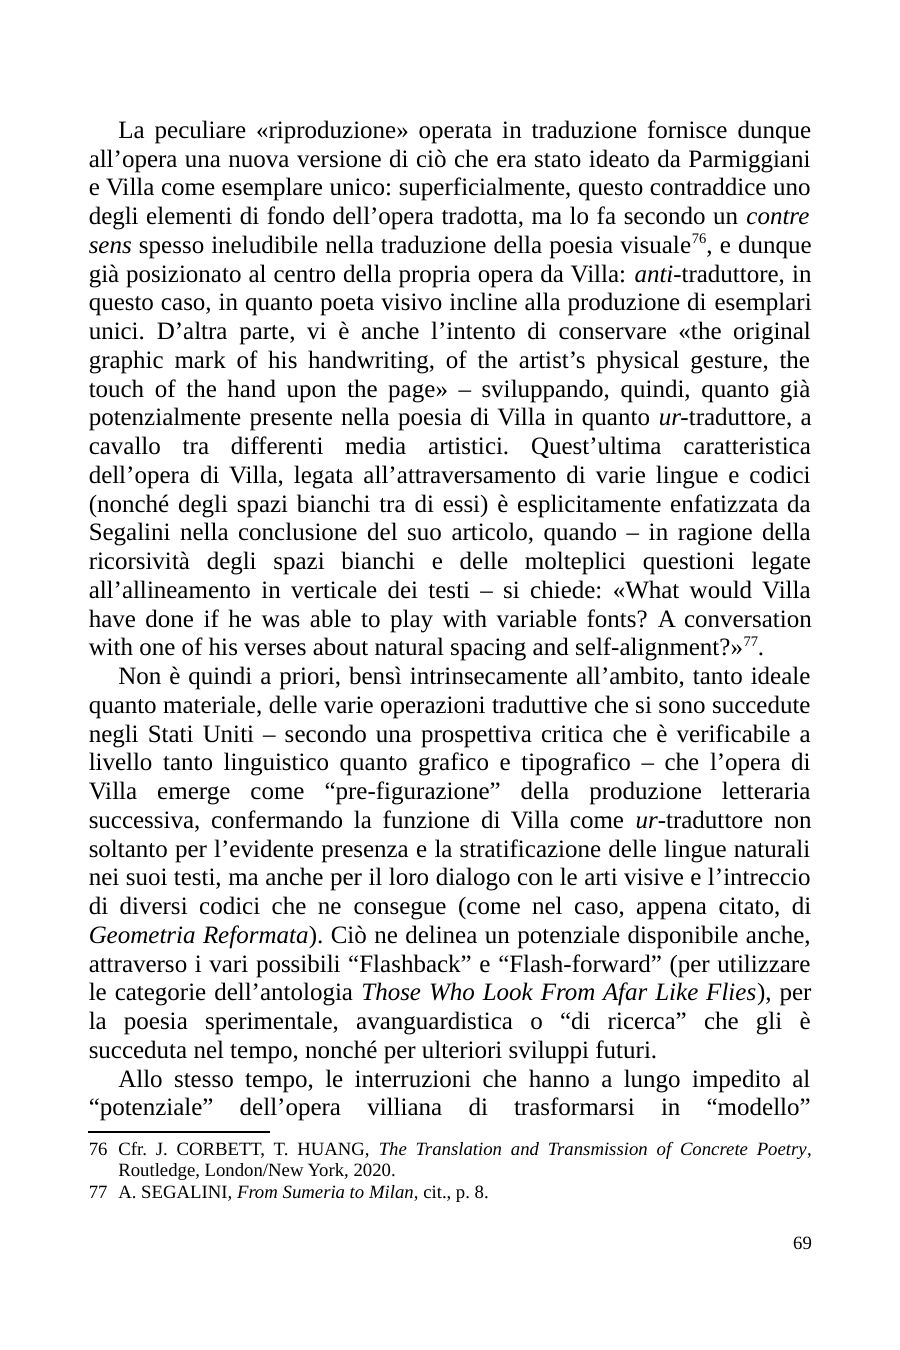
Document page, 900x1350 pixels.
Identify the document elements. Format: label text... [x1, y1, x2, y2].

text La peculiare «riproduzione» operata in traduzione fornisce dunque all’opera una nuova versione di ciò che era stato ideato da Parmiggiani e Villa come esemplare unico: superficialmente, questo contraddice uno degli elementi di fondo dell’opera tradotta, ma lo fa secondo un contre sens spesso ineludibile nella traduzione della poesia visuale, e dunque già posizionato al centro della propria opera da Villa: anti-traduttore, in questo caso, in quanto poeta visivo incline alla produzione di esemplari unici. D’altra parte, vi è anche l’intento di conservare «the original graphic mark of his handwriting, of the artist’s physical gesture, the touch of the hand upon the page» – sviluppando, quindi, quanto già potenzialmente presente nella poesia di Villa in quanto ur-traduttore, a cavallo tra differenti media artistici. Quest’ultima caratteristica dell’opera di Villa, legata all’attraversamento di varie lingue e codici (nonché degli spazi bianchi tra di essi) è esplicitamente enfatizzata da Segalini nella conclusione del suo articolo, quando – in ragione della ricorsività degli spazi bianchi e delle molteplici questioni legate all’allineamento in verticale dei testi – si chiede: «What would Villa have done if he was able to play with variable fonts? A conversation with one of his verses about natural spacing and self-alignment?». [88, 115, 811, 661]
text Allo stesso tempo, le interruzioni che hanno a lungo impedito al “potenziale” dell’opera villiana di trasformarsi in “modello” [88, 1064, 811, 1121]
text Non è quindi a priori, bensì intrinsecamente all’ambito, tanto ideale quanto materiale, delle varie operazioni traduttive che si sono succedute negli Stati Uniti – secondo una prospettiva critica che è verificabile a livello tanto linguistico quanto grafico e tipografico – che l’opera di Villa emerge come “pre-figurazione” della produzione letteraria successiva, confermando la funzione di Villa come ur-traduttore non soltanto per l’evidente presenza e la stratificazione delle lingue naturali nei suoi testi, ma anche per il loro dialogo con le arti visive e l’intreccio di diversi codici che ne consegue (come nel caso, appena citato, di Geometria Reformata). Ciò ne delinea un potenziale disponibile anche, attraverso i vari possibili “Flashback” e “Flash-forward” (per utilizzare le categorie dell’antologia Those Who Look From Afar Like Flies), per la poesia sperimentale, avanguardistica o “di ricerca” che gli è succeduta nel tempo, nonché per ulteriori sviluppi futuri. [88, 661, 811, 1064]
text Cfr. J. CORBETT, T. HUANG, The Translation and Transmission of Concrete Poetry, Routledge, London/New York, 2020. [88, 1138, 811, 1181]
text A. SEGALINI, From Sumeria to Milan, cit., p. 8. [88, 1181, 811, 1202]
